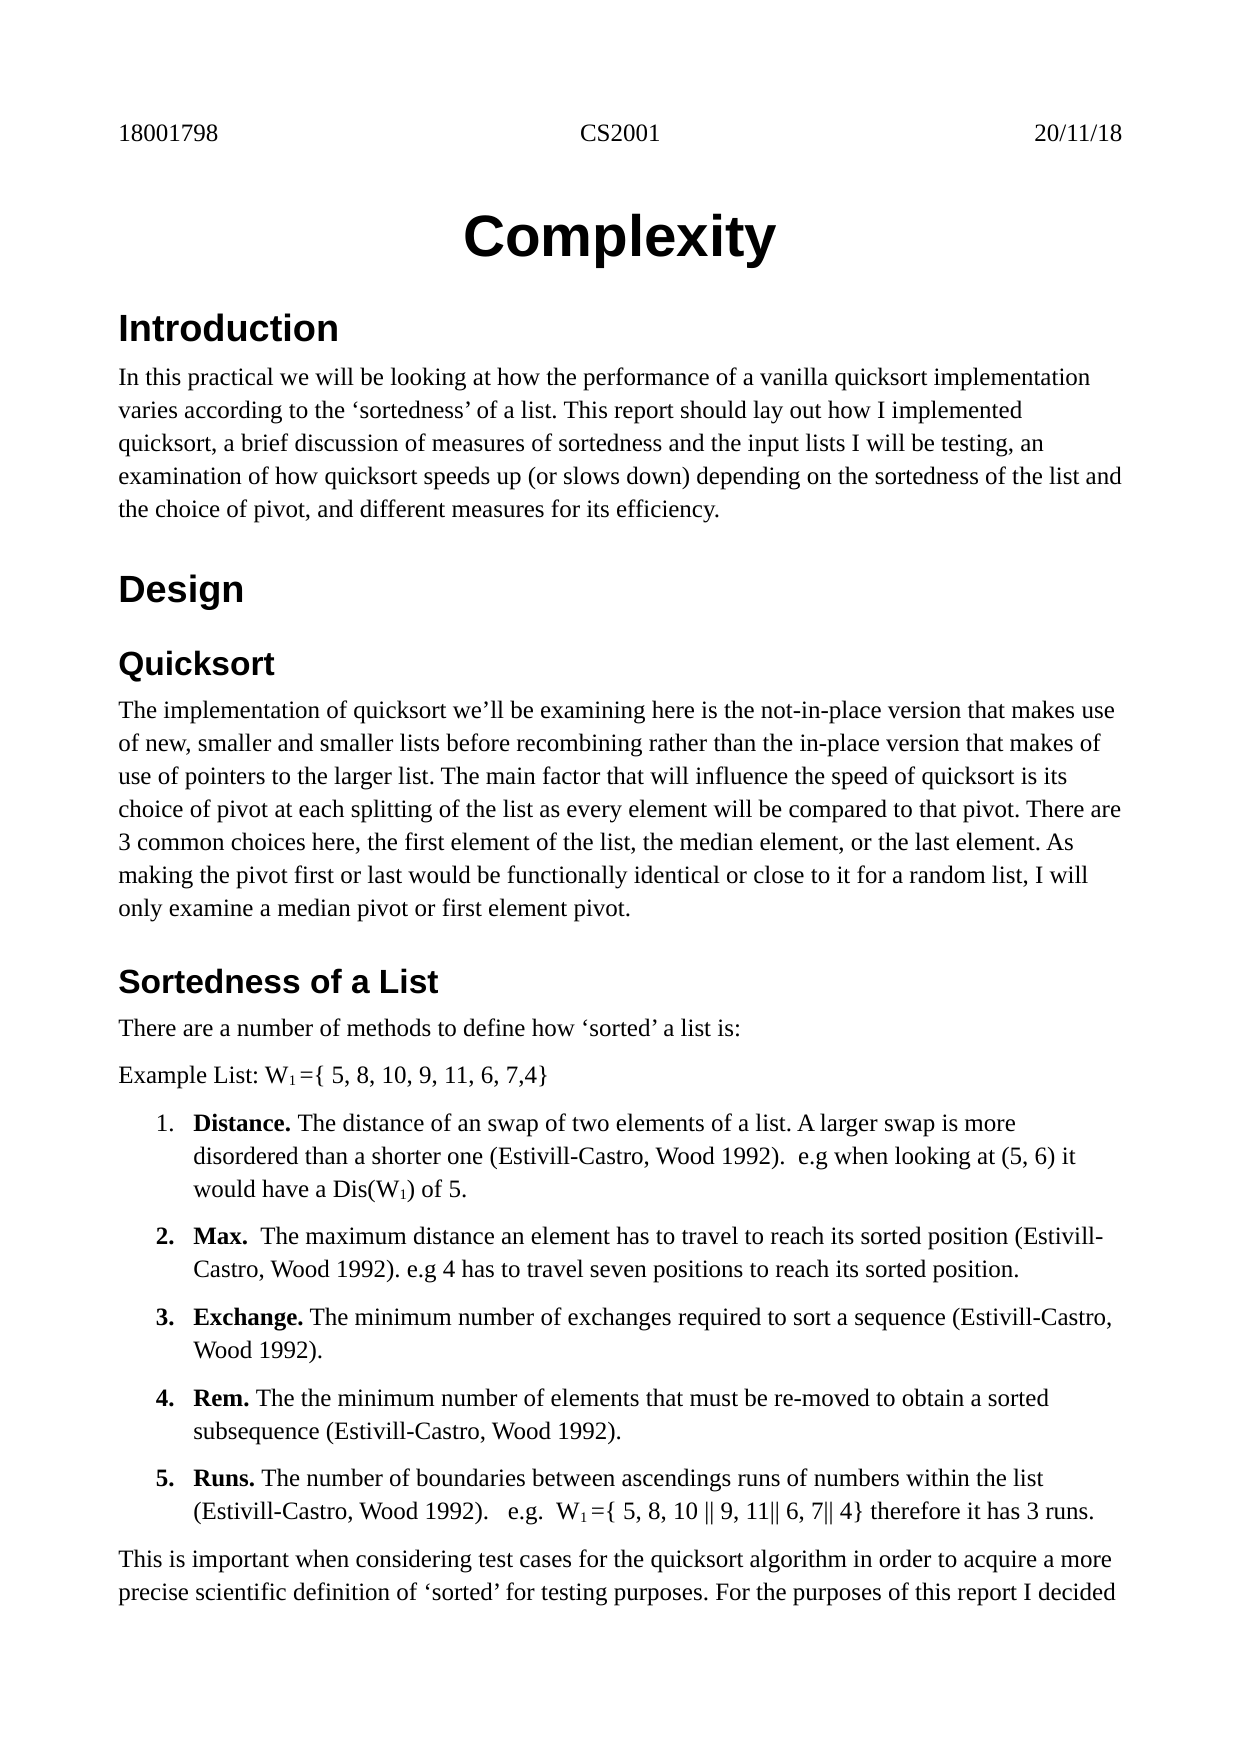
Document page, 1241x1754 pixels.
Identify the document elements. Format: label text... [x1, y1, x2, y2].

list Rem. The the minimum number of elements that must be re-moved to obtain a sorted subsequence (Estivill-Castro, Wood 1992). [156, 1383, 1122, 1444]
text Example List: W1 ={ 5, 8, 10, 9, 11, 6, 7,4} [118, 1060, 1122, 1089]
title Complexity [118, 201, 1122, 268]
text This is important when considering test cases for the quicksort algorithm in order to acquire a more precise scientific definition of ‘sorted’ for testing purposes. For the purposes of this report I decided [118, 1544, 1122, 1606]
list Exchange. The minimum number of exchanges required to sort a sequence (Estivill-Castro, Wood 1992). [156, 1302, 1122, 1364]
list Distance. The distance of an swap of two elements of a list. A larger swap is more disordered than a shorter one (Estivill-Castro, Wood 1992). e.g when looking at (5, 6) it would have a Dis(W1) of 5. [156, 1108, 1122, 1203]
list Runs. The number of boundaries between ascendings runs of numbers within the list (Estivill-Castro, Wood 1992). e.g. W1 ={ 5, 8, 10 || 9, 11|| 6, 7|| 4} therefore it has 3 runs. [156, 1463, 1122, 1525]
text The implementation of quicksort we’ll be examining here is the not-in-place version that makes use of new, smaller and smaller lists before recombining rather than the in-place version that makes of use of pointers to the larger list. The main factor that will influence the speed of quicksort is its choice of pivot at each splitting of the list as every element will be compared to that pivot. There are 3 common choices here, the first element of the list, the median element, or the last element. As making the pivot first or last would be functionally identical or close to it for a random list, I will only examine a median pivot or first element pivot. [118, 695, 1122, 922]
subtitle Design [118, 567, 1122, 610]
subtitle Sortedness of a List [118, 961, 1122, 1000]
text There are a number of methods to define how ‘sorted’ a list is: [118, 1013, 1122, 1041]
subtitle Introduction [118, 306, 1122, 349]
text In this practical we will be looking at how the performance of a vanilla quicksort implementation varies according to the ‘sortedness’ of a list. This report should lay out how I implemented quicksort, a brief discussion of measures of sortedness and the input lists I will be testing, an examination of how quicksort speeds up (or slows down) depending on the sortedness of the list and the choice of pivot, and different measures for its efficiency. [118, 362, 1122, 523]
subtitle Quicksort [118, 644, 1122, 682]
list Max. The maximum distance an element has to travel to reach its sorted position (Estivill-Castro, Wood 1992). e.g 4 has to travel seven positions to reach its sorted position. [156, 1221, 1122, 1283]
